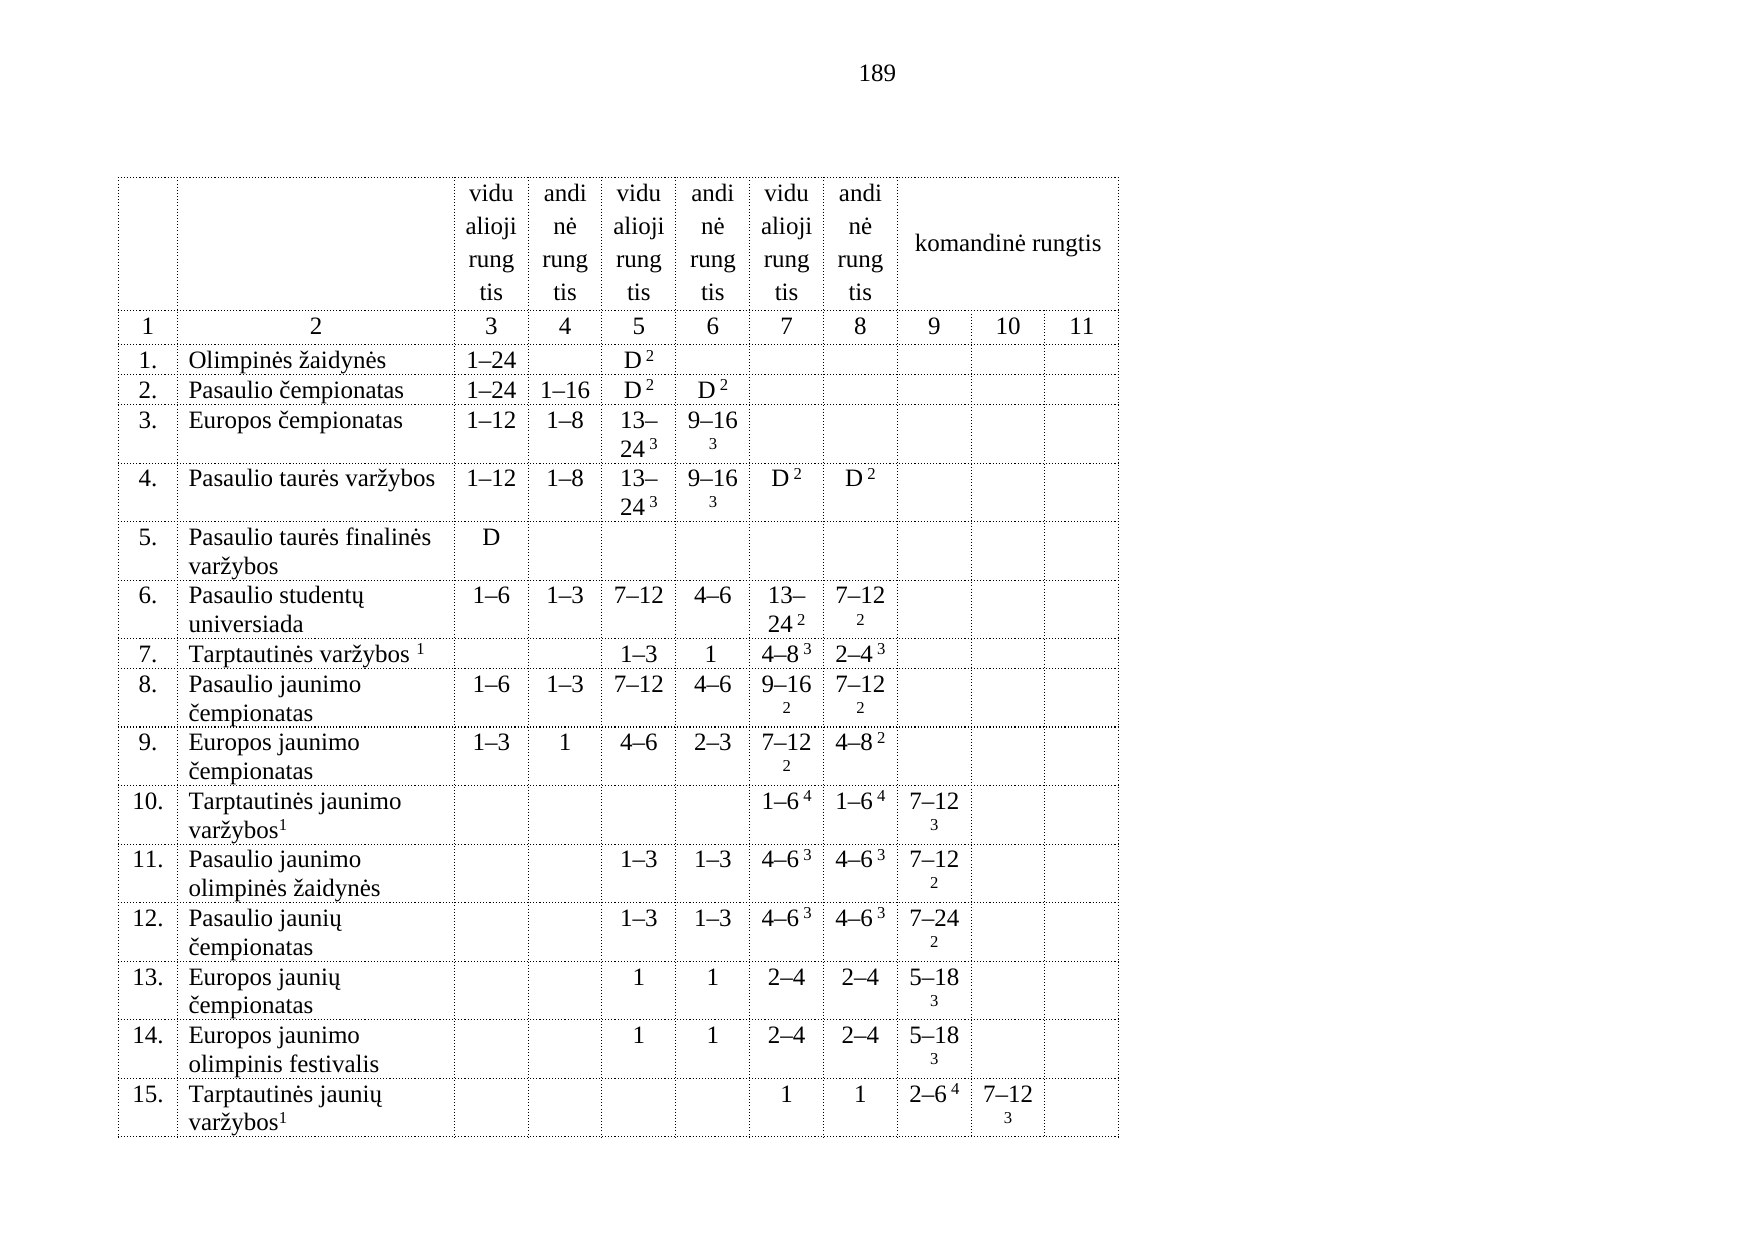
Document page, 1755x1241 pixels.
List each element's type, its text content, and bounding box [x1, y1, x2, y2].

table_cell vidualioji rungtis [602, 177, 676, 310]
table_cell 3 [454, 310, 528, 344]
table_cell Pasaulio taurės varžybos [177, 463, 454, 521]
table_cell 1 [676, 638, 749, 668]
table_cell [823, 404, 897, 462]
table_cell 7–12 [602, 580, 676, 638]
table_cell 1–3 [454, 726, 528, 785]
table_cell Europos čempionatas [177, 404, 454, 462]
table_cell 1–8 [528, 404, 602, 462]
table_cell Pasaulio jaunimo čempionatas [177, 668, 454, 726]
table_cell [750, 344, 823, 374]
table_cell 7–12 [602, 668, 676, 726]
table_cell 11 [1045, 310, 1118, 344]
table_cell 1–6 [454, 580, 528, 638]
table_cell [528, 344, 602, 374]
table_cell 4–8 2 [823, 726, 897, 785]
table_cell [971, 1019, 1045, 1078]
table_cell 7–12 3 [971, 1078, 1045, 1136]
table_header [118, 177, 177, 310]
table_cell [971, 785, 1045, 843]
table_header [177, 177, 454, 310]
table_cell andinė rungtis [676, 177, 749, 310]
table_cell 2 [177, 310, 454, 344]
table_cell Pasaulio taurės finalinės varžybos [177, 521, 454, 579]
table_cell Europos jaunimo olimpinis festivalis [177, 1019, 454, 1078]
table_cell [971, 580, 1045, 638]
table_cell Pasaulio čempionatas [177, 374, 454, 404]
table_cell [971, 726, 1045, 785]
table_cell [1045, 902, 1118, 961]
table_cell [528, 902, 602, 961]
table_cell 7–12 2 [823, 668, 897, 726]
table_cell 5–18 3 [897, 1019, 971, 1078]
table_cell 4–6 [676, 580, 749, 638]
table_cell [602, 1078, 676, 1136]
table_cell 7–12 2 [897, 844, 971, 902]
table_cell 10. [118, 785, 177, 843]
table_cell [528, 785, 602, 843]
table_cell [897, 726, 971, 785]
table_cell 1–6 4 [823, 785, 897, 843]
table_cell 4–6 3 [823, 902, 897, 961]
table_cell 2–3 [676, 726, 749, 785]
table_cell 13–24 2 [750, 580, 823, 638]
table_cell [1045, 580, 1118, 638]
table_cell [454, 1078, 528, 1136]
table_cell 1 [528, 726, 602, 785]
table_cell 1 [676, 961, 749, 1019]
table_cell 1–3 [528, 668, 602, 726]
table_cell 12. [118, 902, 177, 961]
table_cell 8 [823, 310, 897, 344]
table_cell 5 [602, 310, 676, 344]
table_cell 8. [118, 668, 177, 726]
table_cell [823, 521, 897, 579]
table_cell komandinė rungtis [897, 177, 1118, 310]
table_cell 9 [897, 310, 971, 344]
table_cell D 2 [602, 344, 676, 374]
table_cell 14. [118, 1019, 177, 1078]
table_cell [1045, 668, 1118, 726]
table_cell 13–24 3 [602, 404, 676, 462]
table_cell andinė rungtis [823, 177, 897, 310]
table_cell 1–3 [602, 902, 676, 961]
table_cell [971, 902, 1045, 961]
table_cell 4–6 3 [823, 844, 897, 902]
table_cell [897, 668, 971, 726]
table_cell 15. [118, 1078, 177, 1136]
table_cell [971, 344, 1045, 374]
table_cell [676, 1078, 749, 1136]
table_cell [602, 785, 676, 843]
table_cell Olimpinės žaidynės [177, 344, 454, 374]
table_cell Pasaulio studentų universiada [177, 580, 454, 638]
table_cell 6. [118, 580, 177, 638]
table_cell [454, 638, 528, 668]
table_cell 2–4 [750, 1019, 823, 1078]
table_cell 10 [971, 310, 1045, 344]
table_cell [971, 374, 1045, 404]
table_cell [971, 463, 1045, 521]
table_cell [528, 521, 602, 579]
table_cell 1. [118, 344, 177, 374]
table_cell [971, 521, 1045, 579]
table_cell 13. [118, 961, 177, 1019]
table_cell Tarptautinės jaunių varžybos1 [177, 1078, 454, 1136]
table_cell 9–16 3 [676, 404, 749, 462]
table_cell [1045, 404, 1118, 462]
table_cell [971, 844, 1045, 902]
table_cell 11. [118, 844, 177, 902]
table_cell 4 [528, 310, 602, 344]
table_cell 13–24 3 [602, 463, 676, 521]
table_cell 1 [118, 310, 177, 344]
table_cell 7. [118, 638, 177, 668]
table_cell 4–6 3 [750, 902, 823, 961]
table_cell 1 [823, 1078, 897, 1136]
table_cell [602, 521, 676, 579]
table_cell D [454, 521, 528, 579]
table_cell andinė rungtis [528, 177, 602, 310]
table_cell vidualioji rungtis [750, 177, 823, 310]
table_cell 1–3 [602, 844, 676, 902]
table_cell Europos jaunimo čempionatas [177, 726, 454, 785]
table_cell [1045, 1078, 1118, 1136]
table_cell [897, 404, 971, 462]
table_cell 2–4 [750, 961, 823, 1019]
table_cell [1045, 726, 1118, 785]
table_cell D 2 [602, 374, 676, 404]
table_cell 7 [750, 310, 823, 344]
table_cell [897, 580, 971, 638]
table_cell 1–12 [454, 404, 528, 462]
table_cell Pasaulio jaunių čempionatas [177, 902, 454, 961]
table_cell [454, 961, 528, 1019]
table_cell 3. [118, 404, 177, 462]
table_cell 1–3 [528, 580, 602, 638]
table_cell [528, 961, 602, 1019]
table_cell Tarptautinės varžybos 1 [177, 638, 454, 668]
table_cell 1–3 [676, 844, 749, 902]
table_cell 2–6 4 [897, 1078, 971, 1136]
table_cell Pasaulio jaunimo olimpinės žaidynės [177, 844, 454, 902]
table_cell [1045, 374, 1118, 404]
table_cell 1 [676, 1019, 749, 1078]
table_cell [528, 844, 602, 902]
table_cell [897, 374, 971, 404]
table_cell 2. [118, 374, 177, 404]
table_cell [1045, 638, 1118, 668]
table_cell [897, 521, 971, 579]
table_cell 1–3 [602, 638, 676, 668]
table_cell 7–24 2 [897, 902, 971, 961]
table_cell [1045, 961, 1118, 1019]
table_cell 1 [602, 961, 676, 1019]
table_cell Europos jaunių čempionatas [177, 961, 454, 1019]
table_cell 1 [750, 1078, 823, 1136]
table_cell vidualioji rungtis [454, 177, 528, 310]
table_cell D 2 [750, 463, 823, 521]
table_cell 1–24 [454, 344, 528, 374]
table_cell 1–6 [454, 668, 528, 726]
table_cell [971, 638, 1045, 668]
table_cell [750, 404, 823, 462]
table_cell 7–12 3 [897, 785, 971, 843]
table_cell 1–8 [528, 463, 602, 521]
table_cell 9–16 3 [676, 463, 749, 521]
table_cell 9. [118, 726, 177, 785]
table_cell 1–24 [454, 374, 528, 404]
table_cell [750, 521, 823, 579]
table_cell [1045, 344, 1118, 374]
table_cell [897, 463, 971, 521]
table_cell [1045, 521, 1118, 579]
table_cell [971, 961, 1045, 1019]
table_cell [528, 1078, 602, 1136]
table_cell 1–6 4 [750, 785, 823, 843]
table_cell [454, 785, 528, 843]
table_cell [1045, 785, 1118, 843]
table_cell [676, 785, 749, 843]
table_cell 1–3 [676, 902, 749, 961]
table_cell 2–4 3 [823, 638, 897, 668]
table_cell D 2 [676, 374, 749, 404]
table_cell [676, 344, 749, 374]
table_cell 4. [118, 463, 177, 521]
table_cell [971, 404, 1045, 462]
table_cell 5. [118, 521, 177, 579]
table_cell [1045, 463, 1118, 521]
table_cell 4–6 [676, 668, 749, 726]
table_cell [897, 344, 971, 374]
table_cell 4–8 3 [750, 638, 823, 668]
table_cell [971, 668, 1045, 726]
table_cell [528, 1019, 602, 1078]
table_cell [676, 521, 749, 579]
table_cell [823, 344, 897, 374]
table_cell [1045, 1019, 1118, 1078]
table_cell 7–12 2 [823, 580, 897, 638]
table_cell Tarptautinės jaunimo varžybos1 [177, 785, 454, 843]
table_cell 5–18 3 [897, 961, 971, 1019]
table_cell [823, 374, 897, 404]
table_cell D 2 [823, 463, 897, 521]
table_cell 1–12 [454, 463, 528, 521]
table_cell [1045, 844, 1118, 902]
table_cell [528, 638, 602, 668]
table_cell 9–16 2 [750, 668, 823, 726]
table_cell [454, 1019, 528, 1078]
table_cell 4–6 3 [750, 844, 823, 902]
table_cell 1–16 [528, 374, 602, 404]
table_cell [454, 902, 528, 961]
table_cell 4–6 [602, 726, 676, 785]
table_cell [897, 638, 971, 668]
table_cell 7–12 2 [750, 726, 823, 785]
table_cell 1 [602, 1019, 676, 1078]
table_cell 6 [676, 310, 749, 344]
table_cell [454, 844, 528, 902]
table_cell 2–4 [823, 1019, 897, 1078]
table_cell 2–4 [823, 961, 897, 1019]
table_cell [750, 374, 823, 404]
